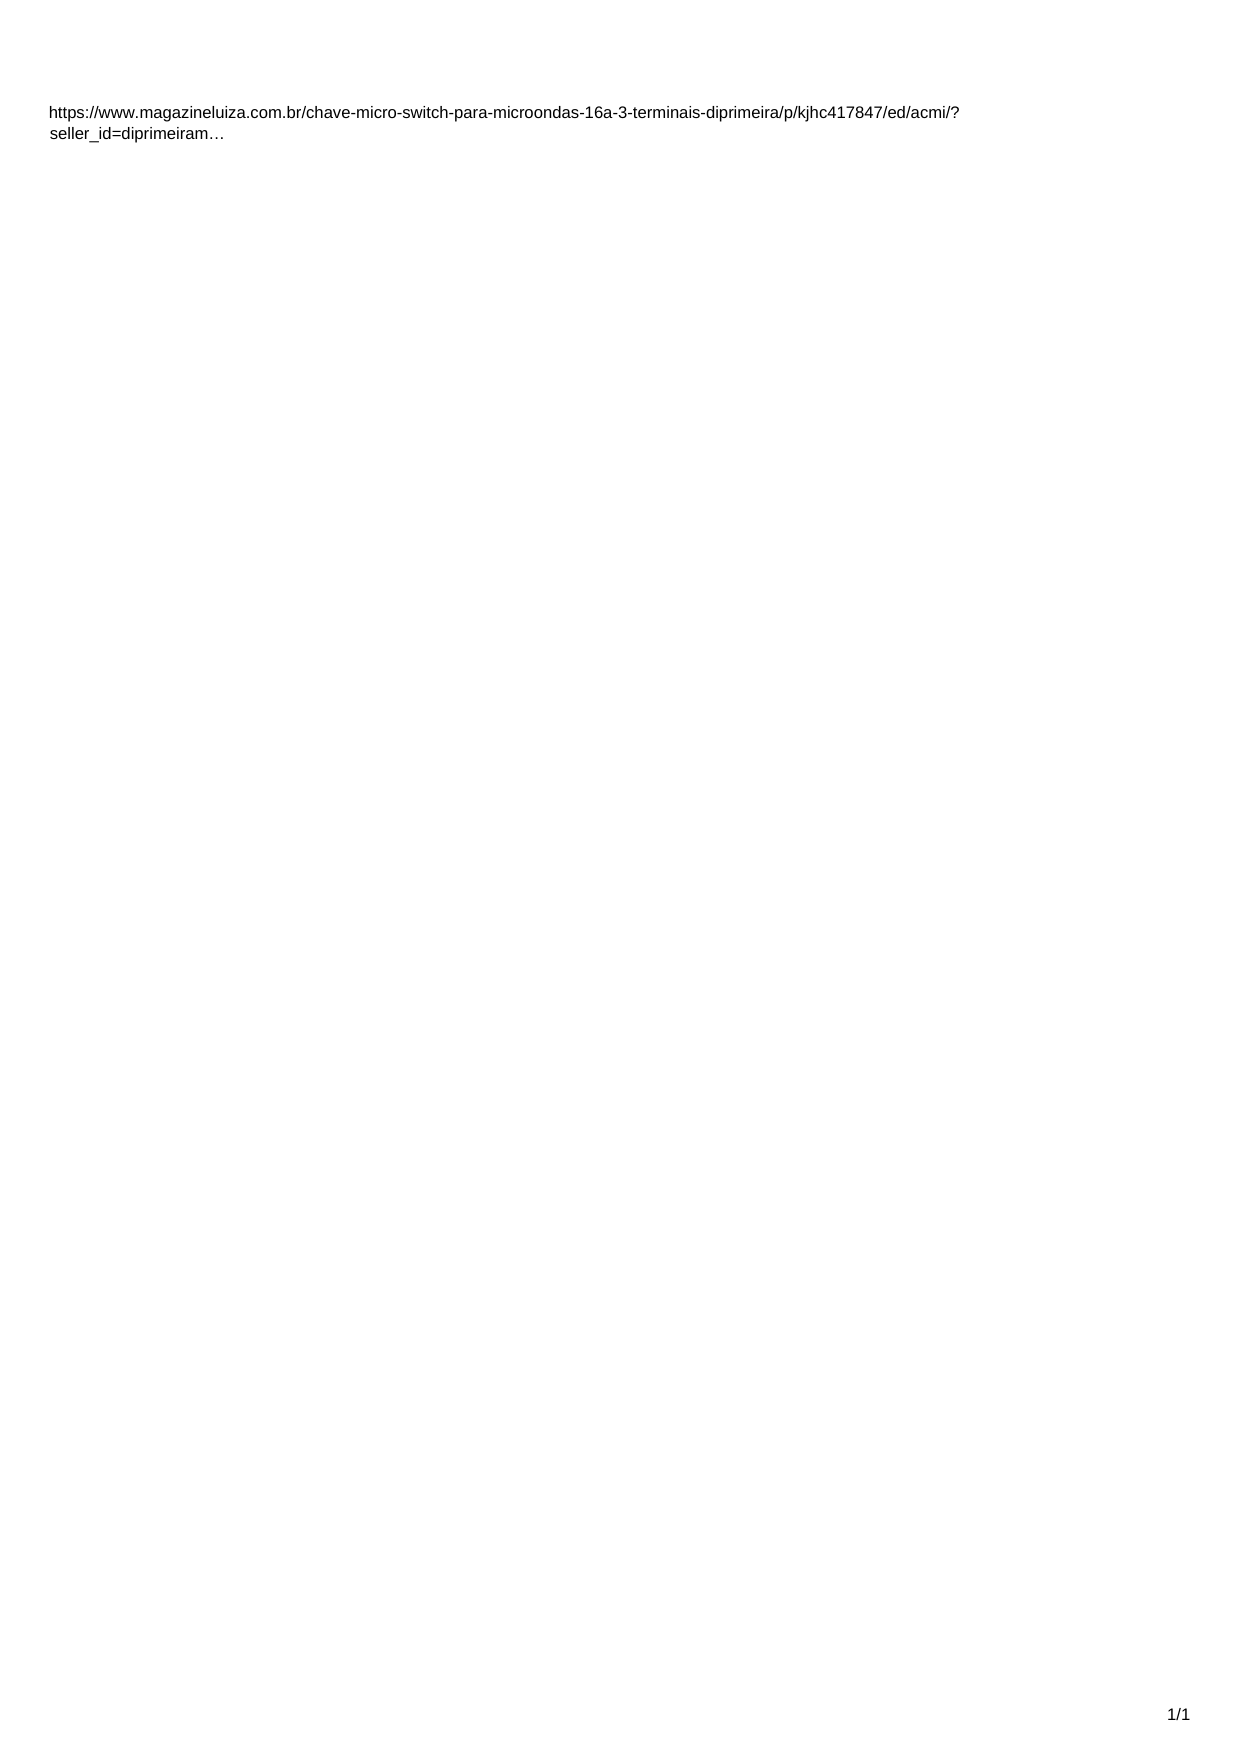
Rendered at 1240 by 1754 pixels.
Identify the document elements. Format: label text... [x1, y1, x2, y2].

text https://www.magazineluiza.com.br/chave-micro-switch-para-microondas-16a-3-terminais-diprimeira/p/kjhc417847/ed/acmi/?seller_id=diprimeiram… [48, 103, 1135, 143]
